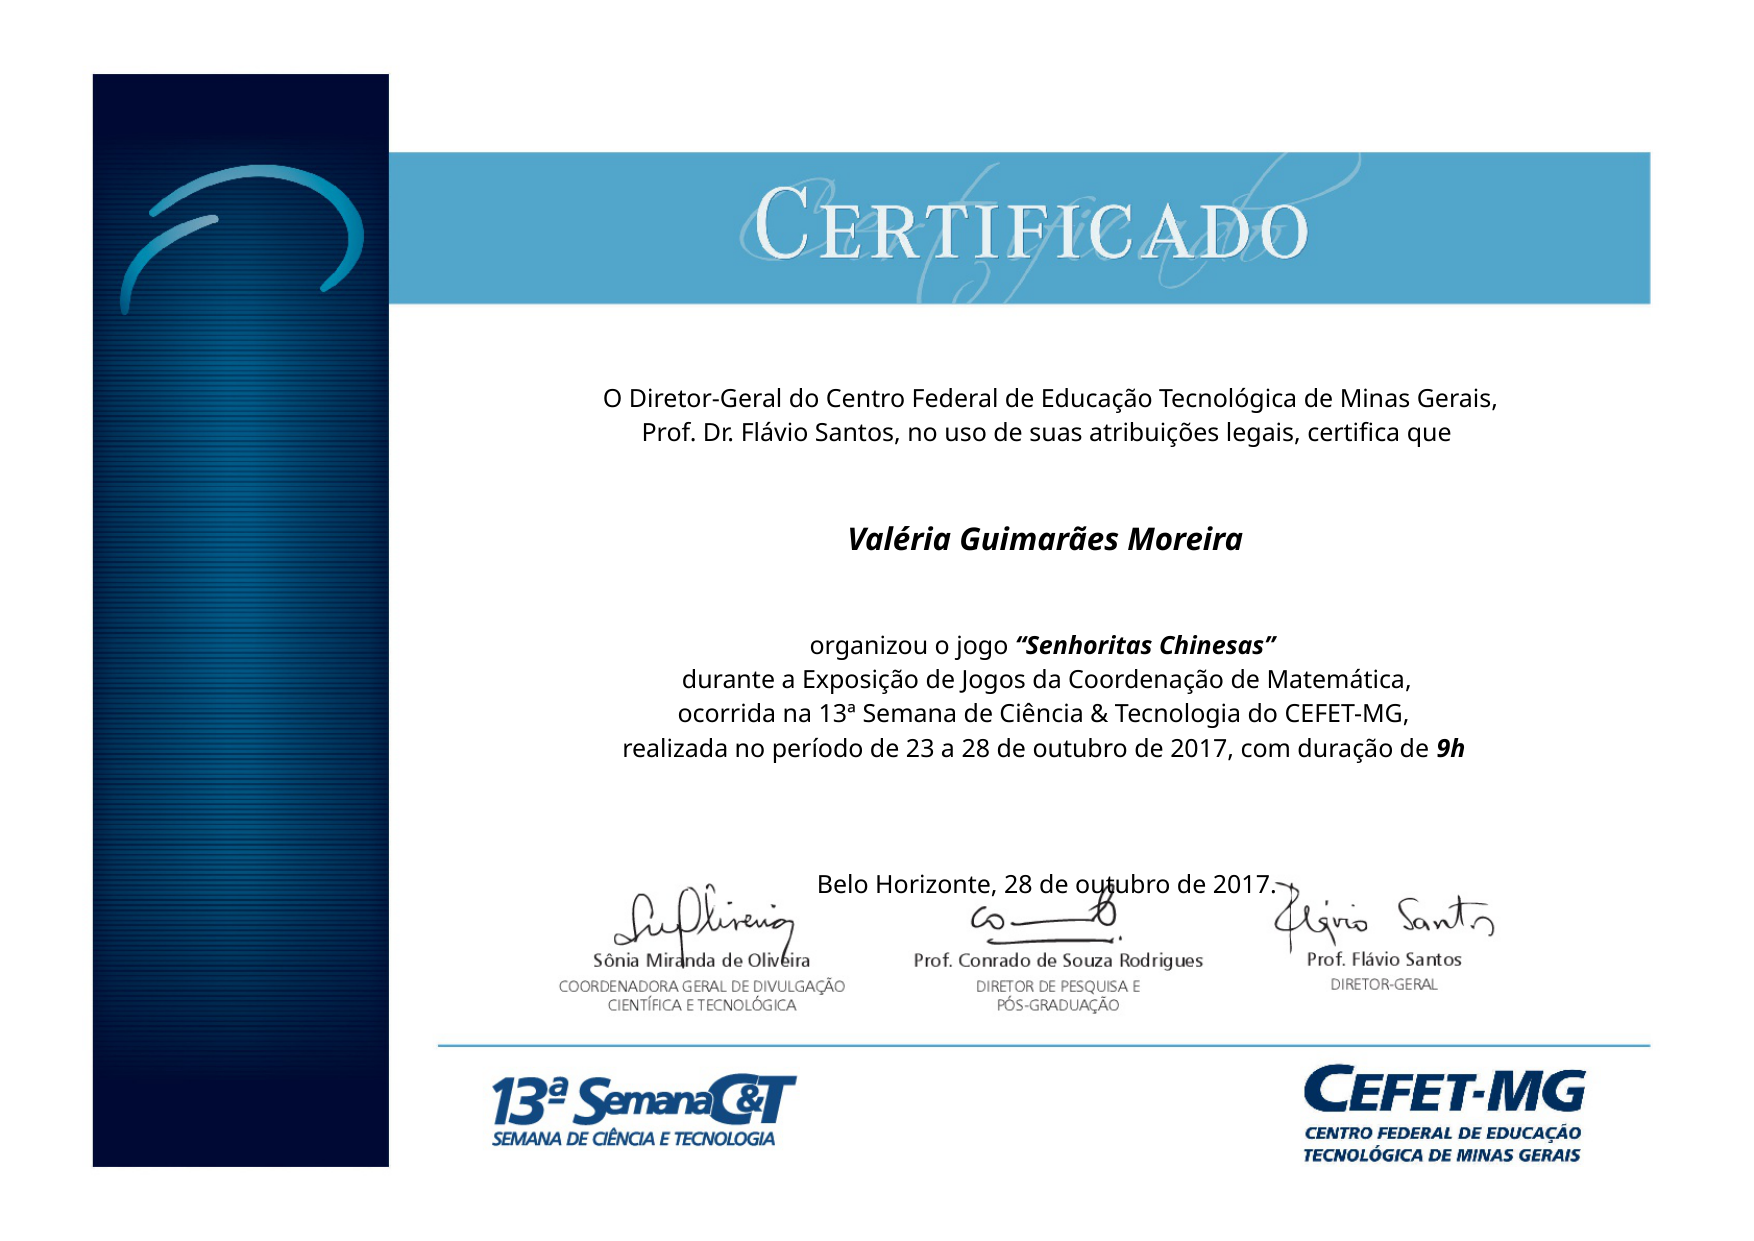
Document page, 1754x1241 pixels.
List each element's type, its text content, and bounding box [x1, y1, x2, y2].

text Belo Horizonte, 28 de outubro de 2017. [340, 866, 1754, 901]
text O Diretor-Geral do Centro Federal de Educação Tecnológica de Minas Gerais, [0, 381, 1754, 415]
picture [476, 449, 1277, 517]
picture [476, 764, 1277, 866]
text organizou o jogo “Senhoritas Chinesas” [340, 628, 1754, 662]
text Prof. Dr. Flávio Santos, no uso de suas atribuições legais, certifica que [340, 415, 1754, 449]
picture [476, 560, 1277, 628]
picture [476, 220, 1277, 381]
text ocorrida na 13ª Semana de Ciência & Tecnologia do CEFET-MG, [340, 696, 1754, 730]
text Valéria Guimarães Moreira [340, 517, 1754, 560]
text durante a Exposição de Jogos da Coordenação de Matemática, [340, 662, 1754, 696]
text realizada no período de 23 a 28 de outubro de 2017, com duração de 9h [340, 730, 1754, 764]
picture [476, 901, 1277, 1021]
